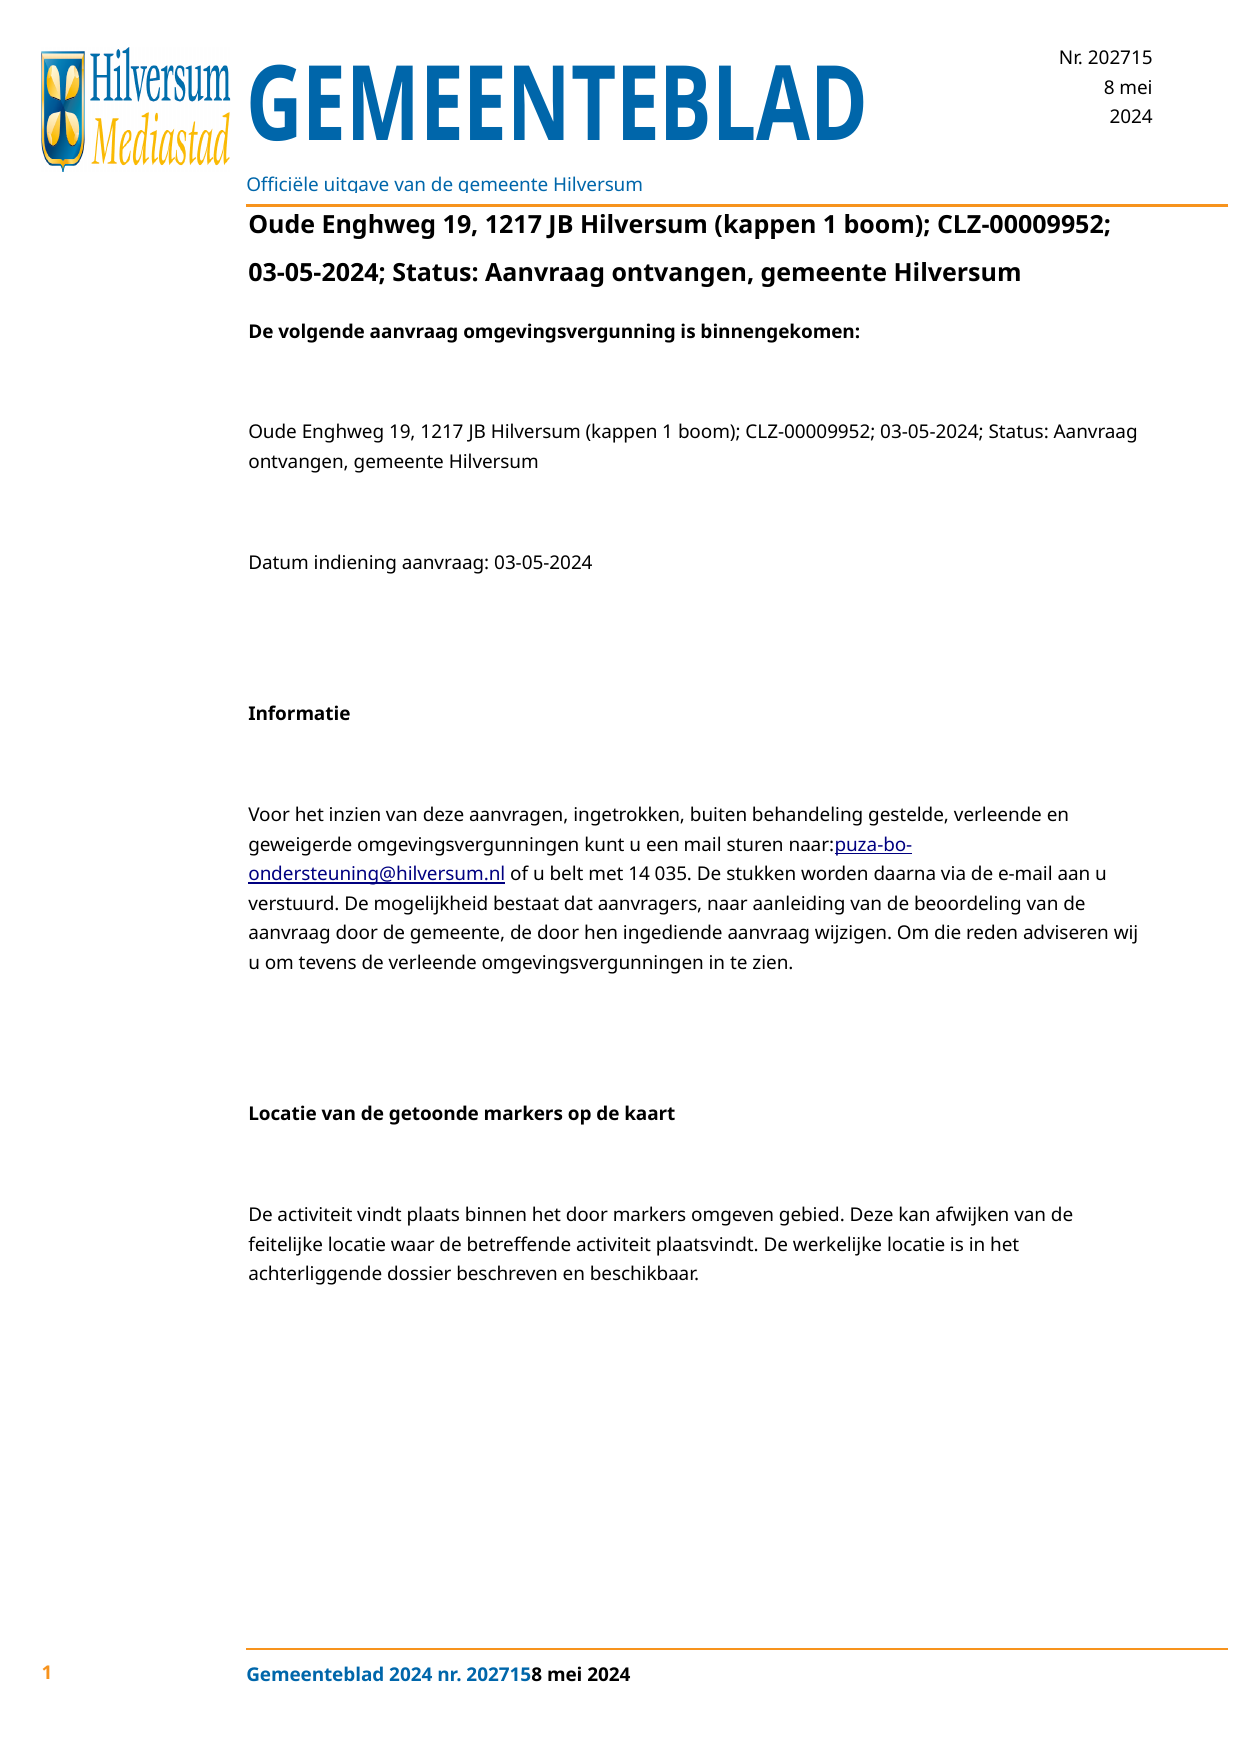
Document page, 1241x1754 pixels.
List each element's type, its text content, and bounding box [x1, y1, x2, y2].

picture [41, 47, 231, 172]
text De activiteit vindt plaats binnen het door markers omgeven gebied. Deze kan afwijken van de feitelijke locatie waar de betreffende activiteit plaatsvindt. De werkelijke locatie is in het achterliggende dossier beschreven en beschikbaar. [248, 1201, 1152, 1286]
text Voor het inzien van deze aanvragen, ingetrokken, buiten behandeling gestelde, verleende en geweigerde omgevingsvergunningen kunt u een mail sturen naar:puza-bo-ondersteuning@hilversum.nl of u belt met 14 035. De stukken worden daarna via de e-mail aan u verstuurd. De mogelijkheid bestaat dat aanvragers, naar aanleiding van de beoordeling van de aanvraag door de gemeente, de door hen ingediende aanvraag wijzigen. Om die reden adviseren wij u om tevens de verleende omgevingsvergunningen in te zien. [248, 801, 1152, 975]
text Oude Enghweg 19, 1217 JB Hilversum (kappen 1 boom); CLZ-00009952; 03-05-2024; Status: Aanvraag ontvangen, gemeente Hilversum [248, 207, 1152, 288]
text Informatie [248, 700, 1152, 726]
text Locatie van de getoonde markers op de kaart [248, 1100, 1152, 1126]
text De volgende aanvraag omgevingsvergunning is binnengekomen: [248, 318, 1152, 344]
text Datum indiening aanvraag: 03-05-2024 [248, 549, 1152, 575]
text Oude Enghweg 19, 1217 JB Hilversum (kappen 1 boom); CLZ-00009952; 03-05-2024; Status: Aanvraag ontvangen, gemeente Hilversum [248, 419, 1152, 474]
